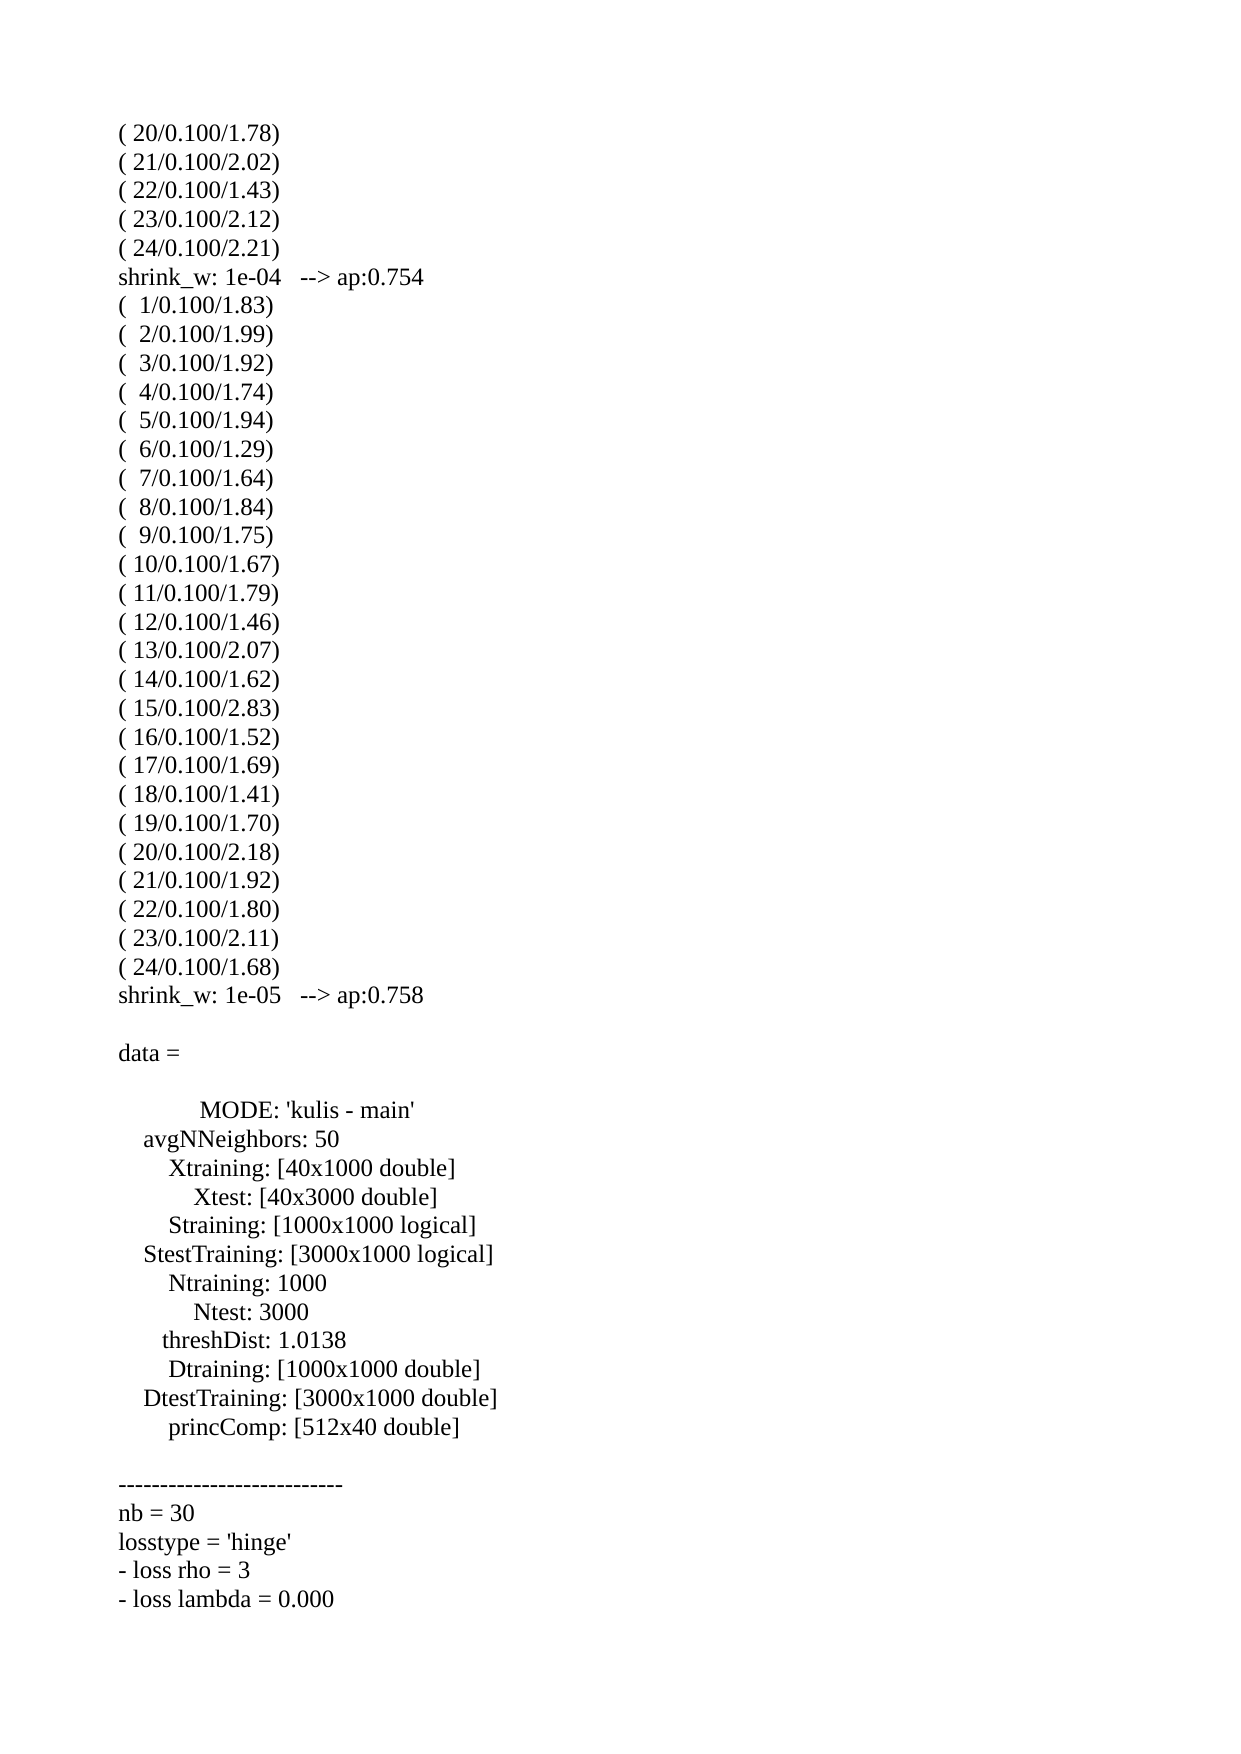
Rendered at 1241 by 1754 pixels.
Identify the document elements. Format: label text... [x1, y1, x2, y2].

text ( 17/0.100/1.69) [118, 751, 1122, 779]
text ( 16/0.100/1.52) [118, 722, 1122, 751]
text ( 8/0.100/1.84) [118, 492, 1122, 521]
text ( 3/0.100/1.92) [118, 348, 1122, 377]
text ( 21/0.100/1.92) [118, 866, 1122, 894]
text ( 22/0.100/1.80) [118, 894, 1122, 923]
text Xtest: [40x3000 double] [118, 1182, 1122, 1211]
text ( 18/0.100/1.41) [118, 779, 1122, 808]
text ( 13/0.100/2.07) [118, 636, 1122, 664]
text ( 9/0.100/1.75) [118, 521, 1122, 549]
text ( 5/0.100/1.94) [118, 406, 1122, 434]
text Dtraining: [1000x1000 double] [118, 1354, 1122, 1383]
text ( 11/0.100/1.79) [118, 578, 1122, 607]
text ( 6/0.100/1.29) [118, 434, 1122, 463]
text ( 23/0.100/2.11) [118, 923, 1122, 952]
text Ntraining: 1000 [118, 1268, 1122, 1297]
text shrink_w: 1e-04 --> ap:0.754 [118, 262, 1122, 291]
text Straining: [1000x1000 logical] [118, 1211, 1122, 1239]
text MODE: 'kulis - main' [118, 1096, 1122, 1124]
text losstype = 'hinge' [118, 1527, 1122, 1556]
text --------------------------- [118, 1469, 1122, 1498]
text - loss rho = 3 [118, 1556, 1122, 1584]
text ( 20/0.100/1.78) [118, 118, 1122, 147]
text ( 2/0.100/1.99) [118, 319, 1122, 348]
text avgNNeighbors: 50 [118, 1124, 1122, 1153]
text nb = 30 [118, 1498, 1122, 1527]
text ( 22/0.100/1.43) [118, 176, 1122, 204]
text ( 24/0.100/1.68) [118, 952, 1122, 981]
text ( 12/0.100/1.46) [118, 607, 1122, 636]
text ( 20/0.100/2.18) [118, 837, 1122, 866]
text DtestTraining: [3000x1000 double] [118, 1383, 1122, 1412]
text ( 7/0.100/1.64) [118, 463, 1122, 492]
text StestTraining: [3000x1000 logical] [118, 1239, 1122, 1268]
text Xtraining: [40x1000 double] [118, 1153, 1122, 1182]
text ( 24/0.100/2.21) [118, 233, 1122, 262]
text shrink_w: 1e-05 --> ap:0.758 [118, 981, 1122, 1009]
text ( 23/0.100/2.12) [118, 204, 1122, 233]
text threshDist: 1.0138 [118, 1326, 1122, 1354]
text ( 21/0.100/2.02) [118, 147, 1122, 176]
text ( 19/0.100/1.70) [118, 808, 1122, 837]
text princComp: [512x40 double] [118, 1412, 1122, 1441]
text ( 15/0.100/2.83) [118, 693, 1122, 722]
text data = [118, 1038, 1122, 1067]
text - loss lambda = 0.000 [118, 1584, 1122, 1613]
text Ntest: 3000 [118, 1297, 1122, 1326]
text ( 1/0.100/1.83) [118, 291, 1122, 319]
text ( 4/0.100/1.74) [118, 377, 1122, 406]
text ( 10/0.100/1.67) [118, 549, 1122, 578]
text ( 14/0.100/1.62) [118, 664, 1122, 693]
